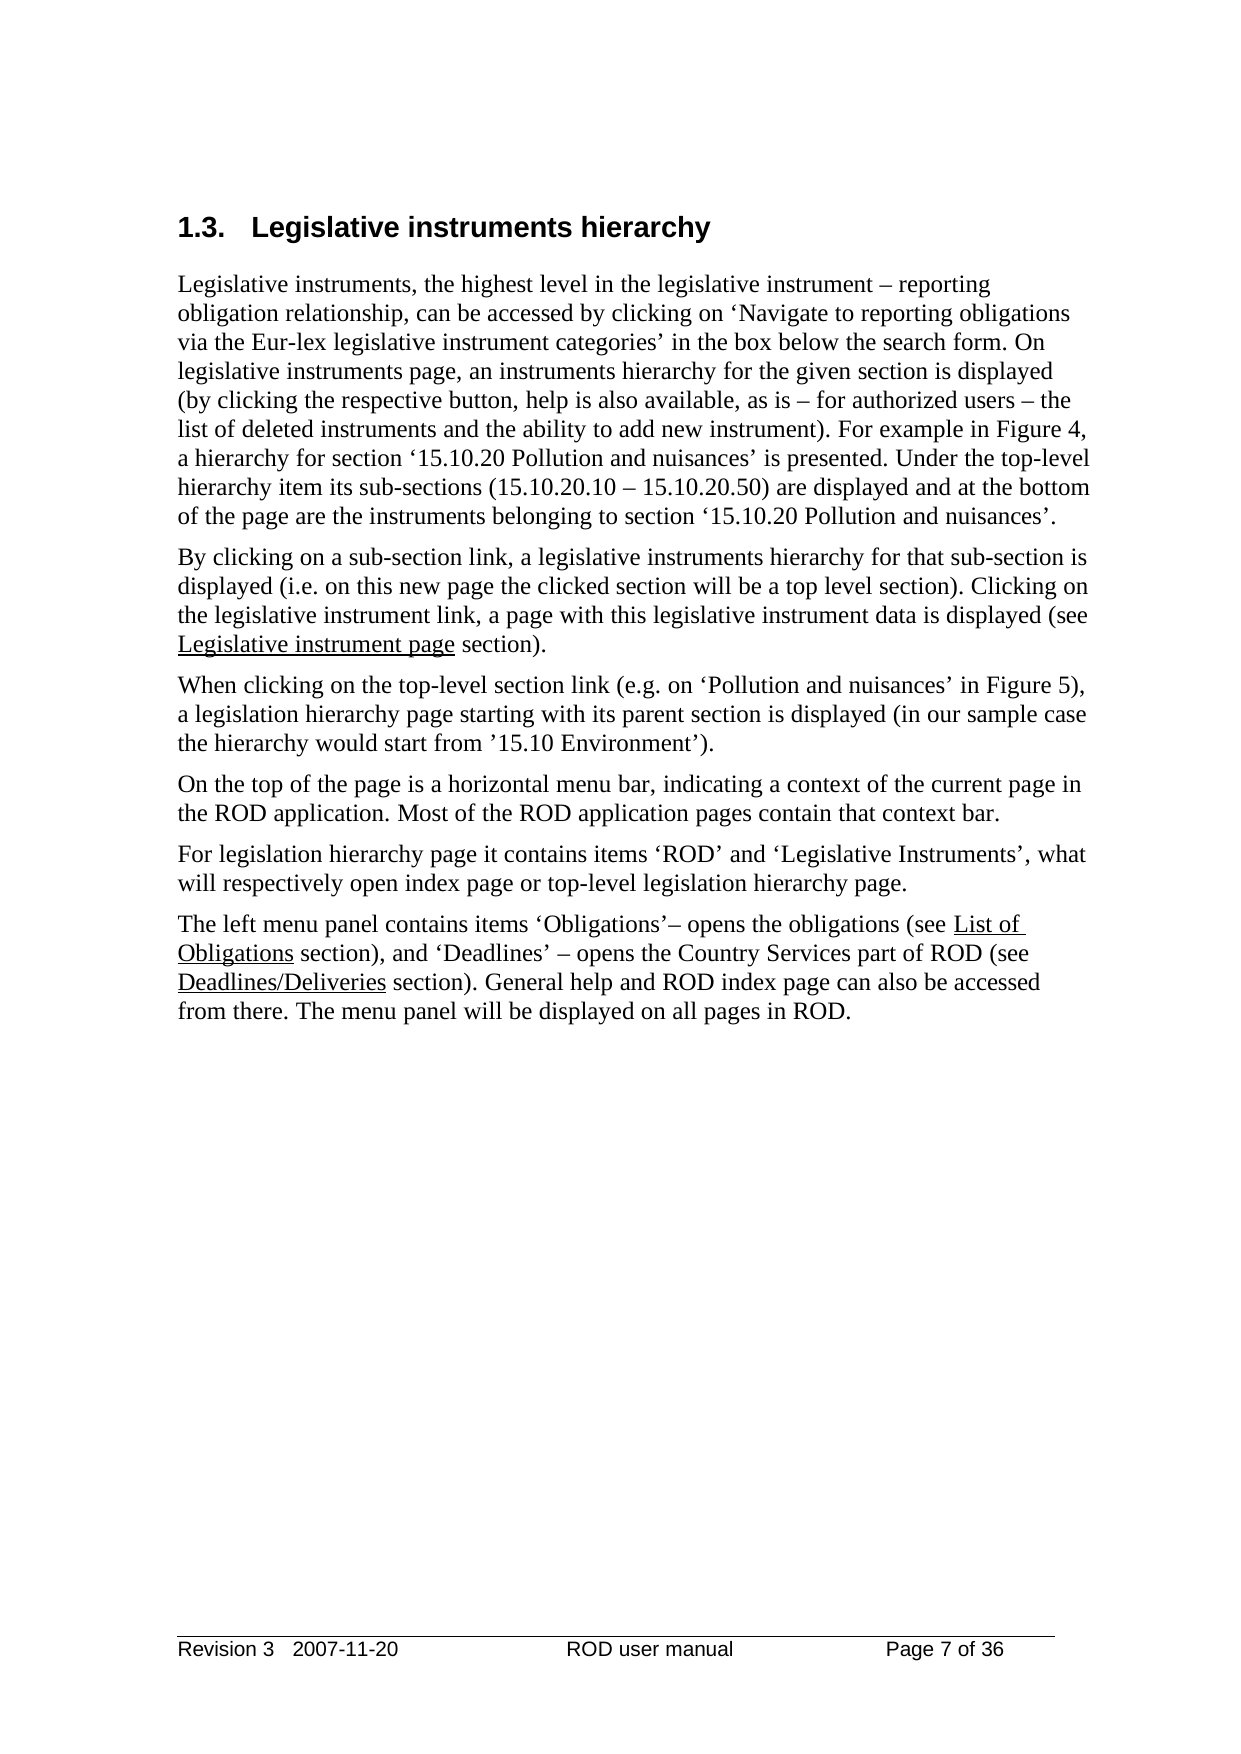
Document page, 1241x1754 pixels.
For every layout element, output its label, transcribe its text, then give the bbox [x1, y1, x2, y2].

text When clicking on the top-level section link (e.g. on ‘Pollution and nuisances’ in Figure 5), a legislation hierarchy page starting with its parent section is displayed (in our sample case the hierarchy would start from ’15.10 Environment’). [177, 670, 1092, 757]
text Legislative instruments, the highest level in the legislative instrument – reporting obligation relationship, can be accessed by clicking on ‘Navigate to reporting obligations via the Eur-lex legislative instrument categories’ in the box below the search form. On legislative instruments page, an instruments hierarchy for the given section is displayed (by clicking the respective button, help is also available, as is – for authorized users – the list of deleted instruments and the ability to add new instrument). For example in Figure 4, a hierarchy for section ‘15.10.20 Pollution and nuisances’ is presented. Under the top-level hierarchy item its sub-sections (15.10.20.10 – 15.10.20.50) are displayed and at the bottom of the page are the instruments belonging to section ‘15.10.20 Pollution and nuisances’. [177, 269, 1092, 530]
text For legislation hierarchy page it contains items ‘ROD’ and ‘Legislative Instruments’, what will respectively open index page or top-level legislation hierarchy page. [177, 839, 1092, 897]
text By clicking on a sub-section link, a legislative instruments hierarchy for that sub-section is displayed (i.e. on this new page the clicked section will be a top level section). Clicking on the legislative instrument link, a page with this legislative instrument data is displayed (see Legislative instrument page section). [177, 542, 1092, 658]
text On the top of the page is a horizontal menu bar, indicating a context of the current page in the ROD application. Most of the ROD application pages contain that context bar. [177, 769, 1092, 827]
text The left menu panel contains items ‘Obligations’– opens the obligations (see List of Obligations section), and ‘Deadlines’ – opens the Country Services part of ROD (see Deadlines/Deliveries section). General help and ROD index page can also be accessed from there. The menu panel will be displayed on all pages in ROD. [177, 909, 1092, 1025]
subtitle Legislative instruments hierarchy [177, 210, 1092, 244]
